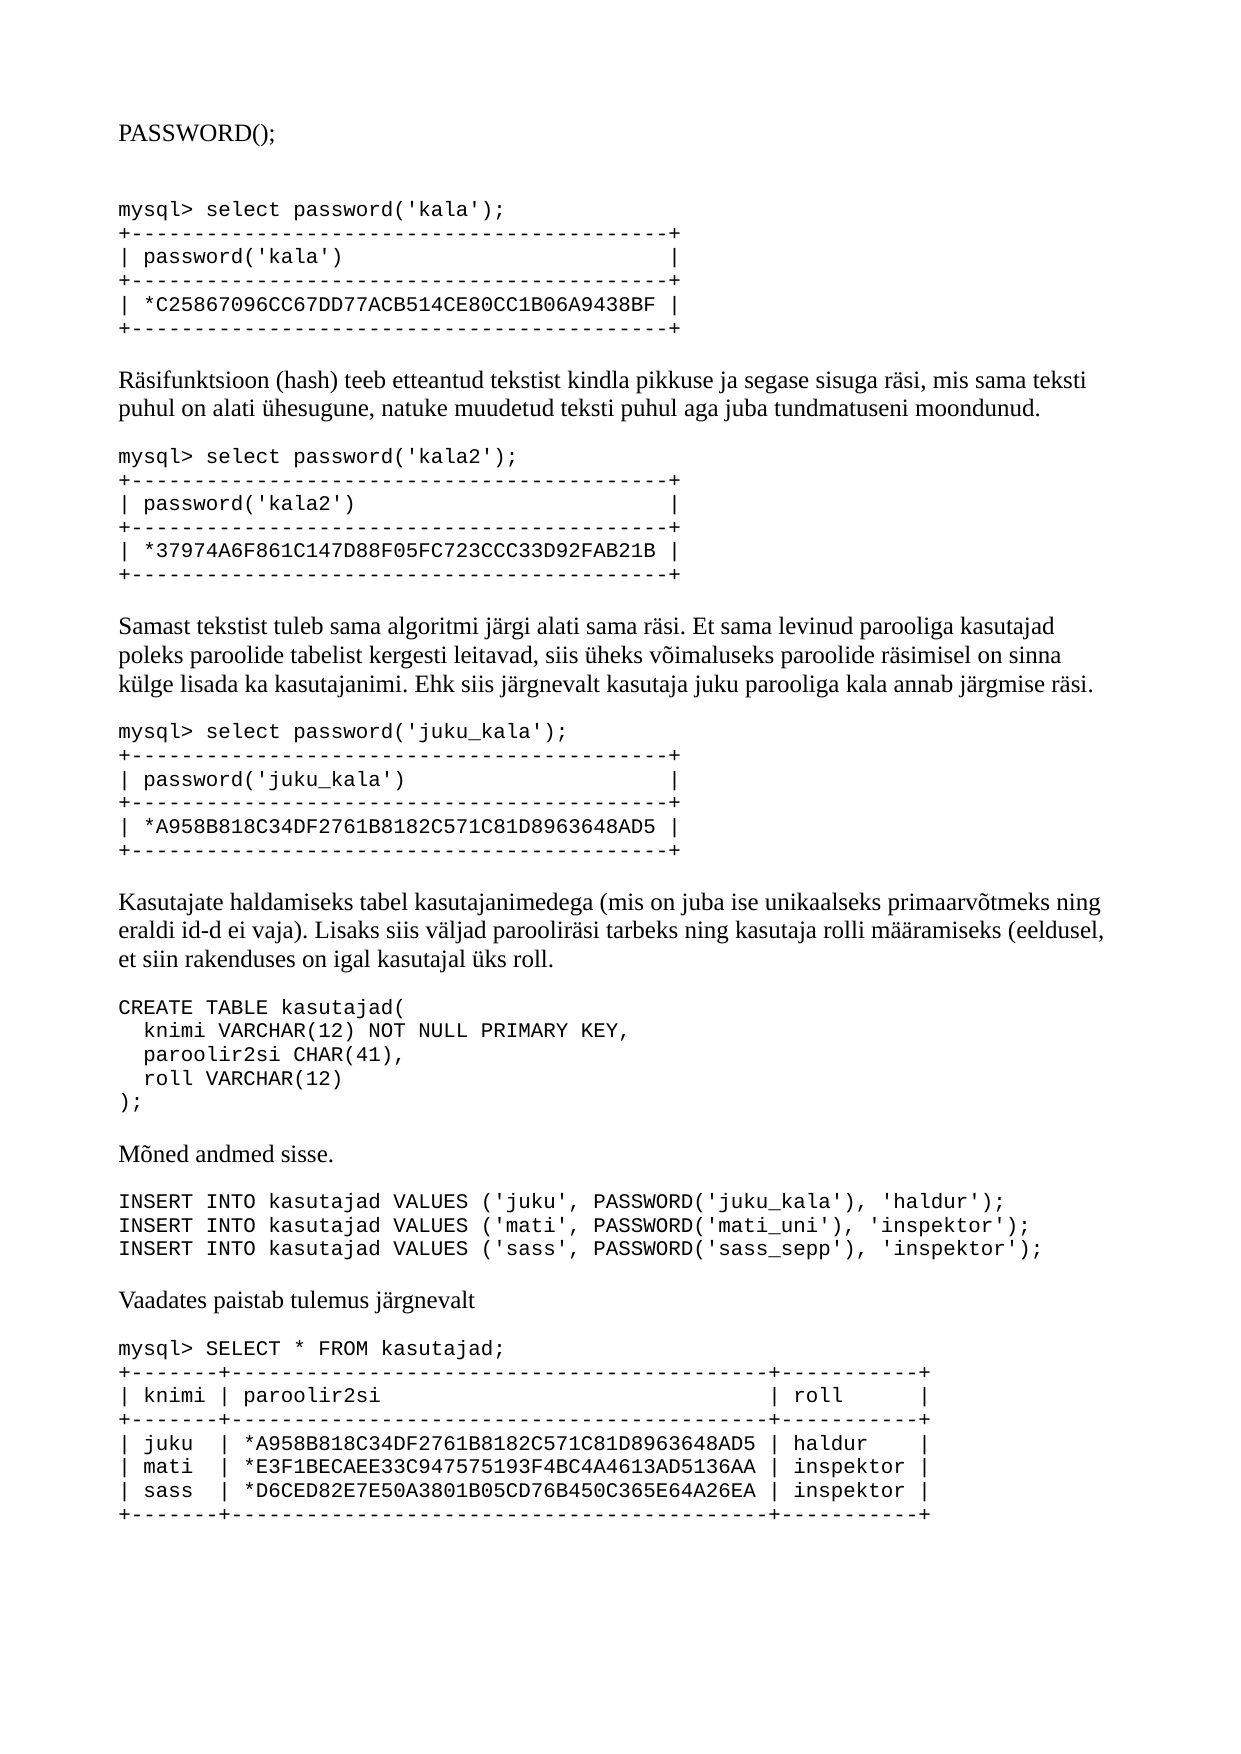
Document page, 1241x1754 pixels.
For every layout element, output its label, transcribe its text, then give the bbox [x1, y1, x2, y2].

text Vaadates paistab tulemus järgnevalt [118, 1286, 1122, 1314]
text | knimi | paroolir2si | roll | [118, 1385, 1122, 1409]
text +-------------------------------------------+ [118, 317, 1122, 341]
text | *A958B818C34DF2761B8182C571C81D8963648AD5 | [118, 816, 1122, 839]
text CREATE TABLE kasutajad( [118, 997, 1122, 1020]
text roll VARCHAR(12) [118, 1068, 1122, 1091]
text | *C25867096CC67DD77ACB514CE80CC1B06A9438BF | [118, 294, 1122, 317]
text +-------+-------------------------------------------+-----------+ [118, 1409, 1122, 1433]
text +-------------------------------------------+ [118, 564, 1122, 588]
text +-------+-------------------------------------------+-----------+ [118, 1503, 1122, 1527]
text +-------------------------------------------+ [118, 270, 1122, 294]
text Räsifunktsioon (hash) teeb etteantud tekstist kindla pikkuse ja segase sisuga räsi, mis sama teksti puhul on alati ühesugune, natuke muudetud teksti puhul aga juba tundmatuseni moondunud. [118, 365, 1122, 422]
text +-------------------------------------------+ [118, 839, 1122, 863]
text INSERT INTO kasutajad VALUES ('sass', PASSWORD('sass_sepp'), 'inspektor'); [118, 1238, 1122, 1262]
text | juku | *A958B818C34DF2761B8182C571C81D8963648AD5 | haldur | [118, 1433, 1122, 1456]
text Mõned andmed sisse. [118, 1139, 1122, 1167]
text +-------------------------------------------+ [118, 745, 1122, 769]
text paroolir2si CHAR(41), [118, 1044, 1122, 1068]
text +-------------------------------------------+ [118, 469, 1122, 493]
text +-------+-------------------------------------------+-----------+ [118, 1362, 1122, 1385]
text | *37974A6F861C147D88F05FC723CCC33D92FAB21B | [118, 541, 1122, 564]
text PASSWORD(); [118, 118, 1122, 147]
text Samast tekstist tuleb sama algoritmi järgi alati sama räsi. Et sama levinud parooliga kasutajad poleks paroolide tabelist kergesti leitavad, siis üheks võimaluseks paroolide räsimisel on sinna külge lisada ka kasutajanimi. Ehk siis järgnevalt kasutaja juku parooliga kala annab järgmise räsi. [118, 611, 1122, 698]
text INSERT INTO kasutajad VALUES ('mati', PASSWORD('mati_uni'), 'inspektor'); [118, 1215, 1122, 1238]
text mysql> select password('kala'); [118, 199, 1122, 223]
text | password('kala') | [118, 247, 1122, 270]
text +-------------------------------------------+ [118, 223, 1122, 247]
text mysql> SELECT * FROM kasutajad; [118, 1338, 1122, 1362]
text mysql> select password('kala2'); [118, 446, 1122, 469]
text | password('kala2') | [118, 493, 1122, 517]
text mysql> select password('juku_kala'); [118, 721, 1122, 745]
text Kasutajate haldamiseks tabel kasutajanimedega (mis on juba ise unikaalseks primaarvõtmeks ning eraldi id-d ei vaja). Lisaks siis väljad parooliräsi tarbeks ning kasutaja rolli määramiseks (eeldusel, et siin rakenduses on igal kasutajal üks roll. [118, 887, 1122, 973]
text | mati | *E3F1BECAEE33C947575193F4BC4A4613AD5136AA | inspektor | [118, 1456, 1122, 1480]
text ); [118, 1091, 1122, 1115]
text | sass | *D6CED82E7E50A3801B05CD76B450C365E64A26EA | inspektor | [118, 1480, 1122, 1503]
text +-------------------------------------------+ [118, 517, 1122, 541]
text INSERT INTO kasutajad VALUES ('juku', PASSWORD('juku_kala'), 'haldur'); [118, 1191, 1122, 1215]
text +-------------------------------------------+ [118, 792, 1122, 816]
text knimi VARCHAR(12) NOT NULL PRIMARY KEY, [118, 1020, 1122, 1044]
text | password('juku_kala') | [118, 769, 1122, 792]
